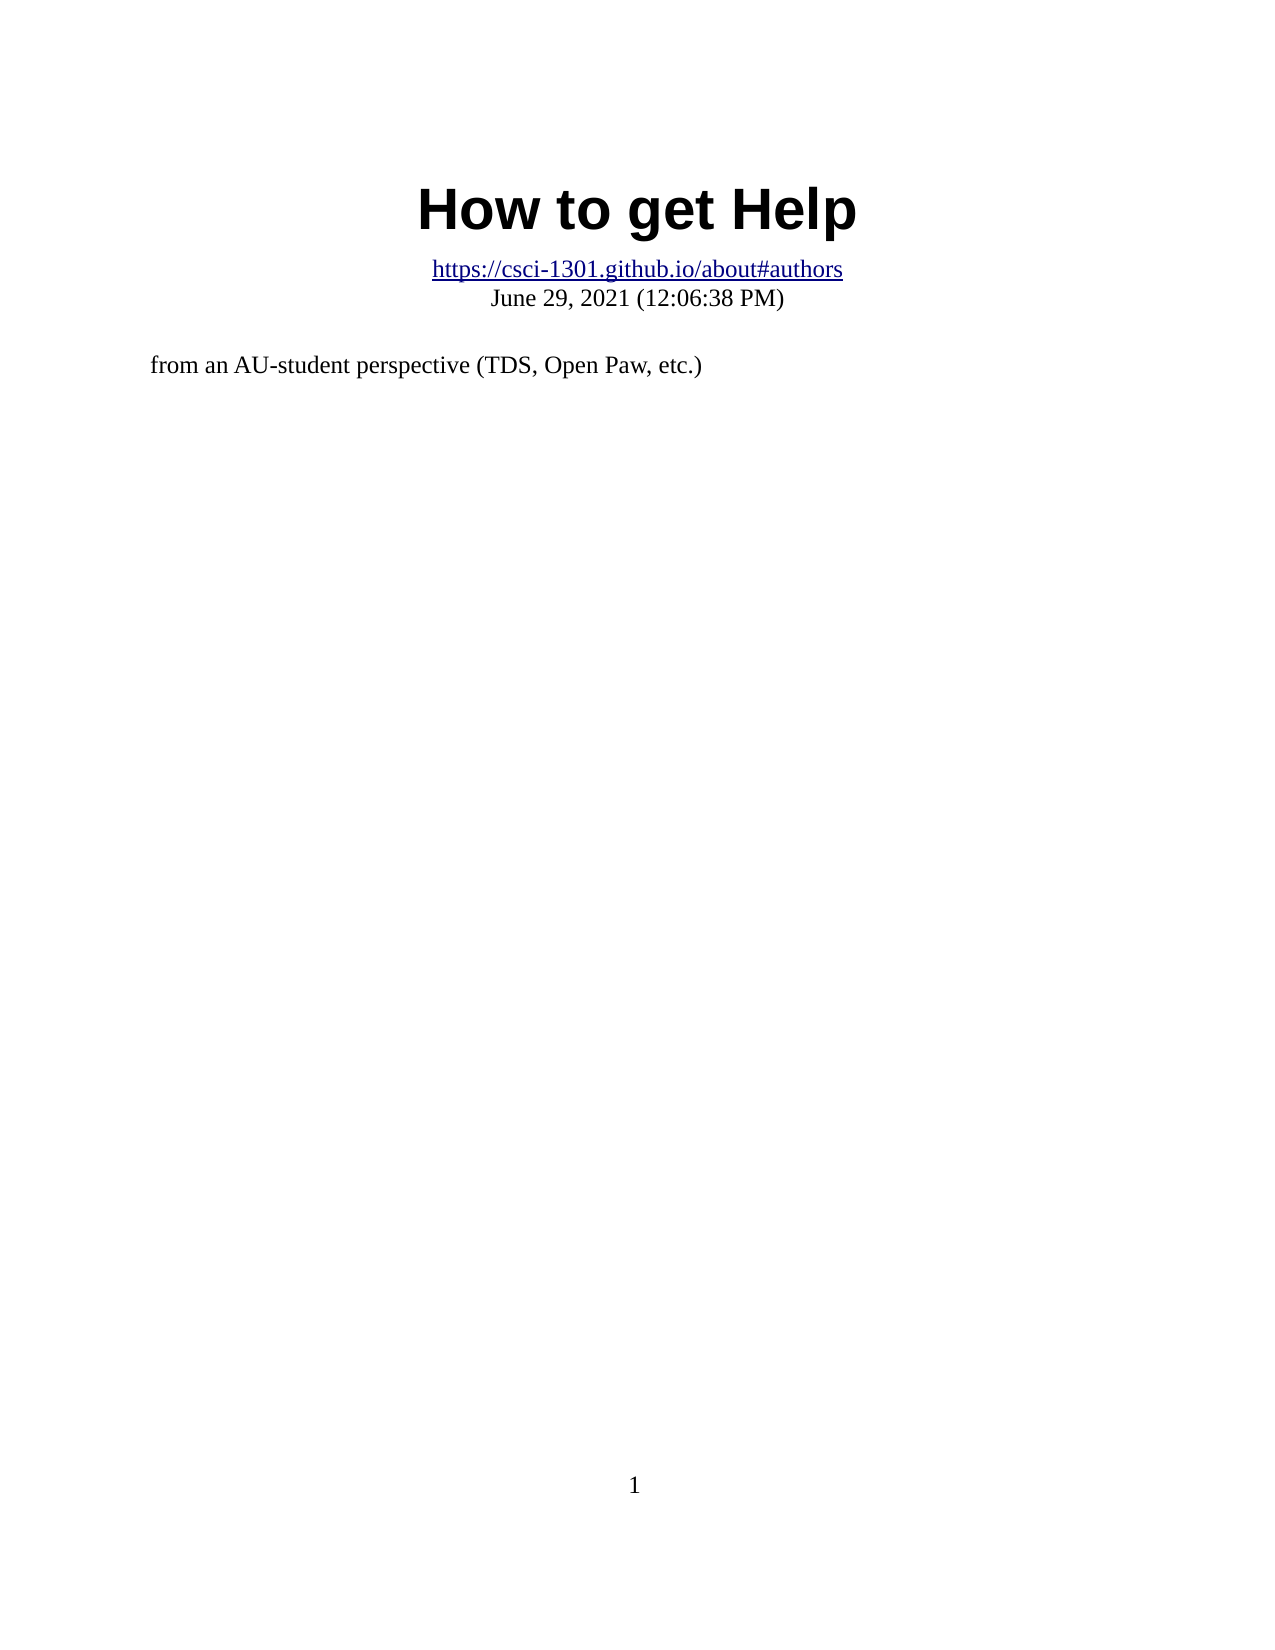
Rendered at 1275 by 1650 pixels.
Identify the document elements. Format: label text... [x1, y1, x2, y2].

text June 29, 2021 (12:06:38 PM) [150, 283, 1125, 312]
title How to get Help [150, 175, 1125, 242]
text https://csci-1301.github.io/about#authors [150, 254, 1125, 283]
text from an AU-student perspective (TDS, Open Paw, etc.) [150, 350, 1125, 378]
